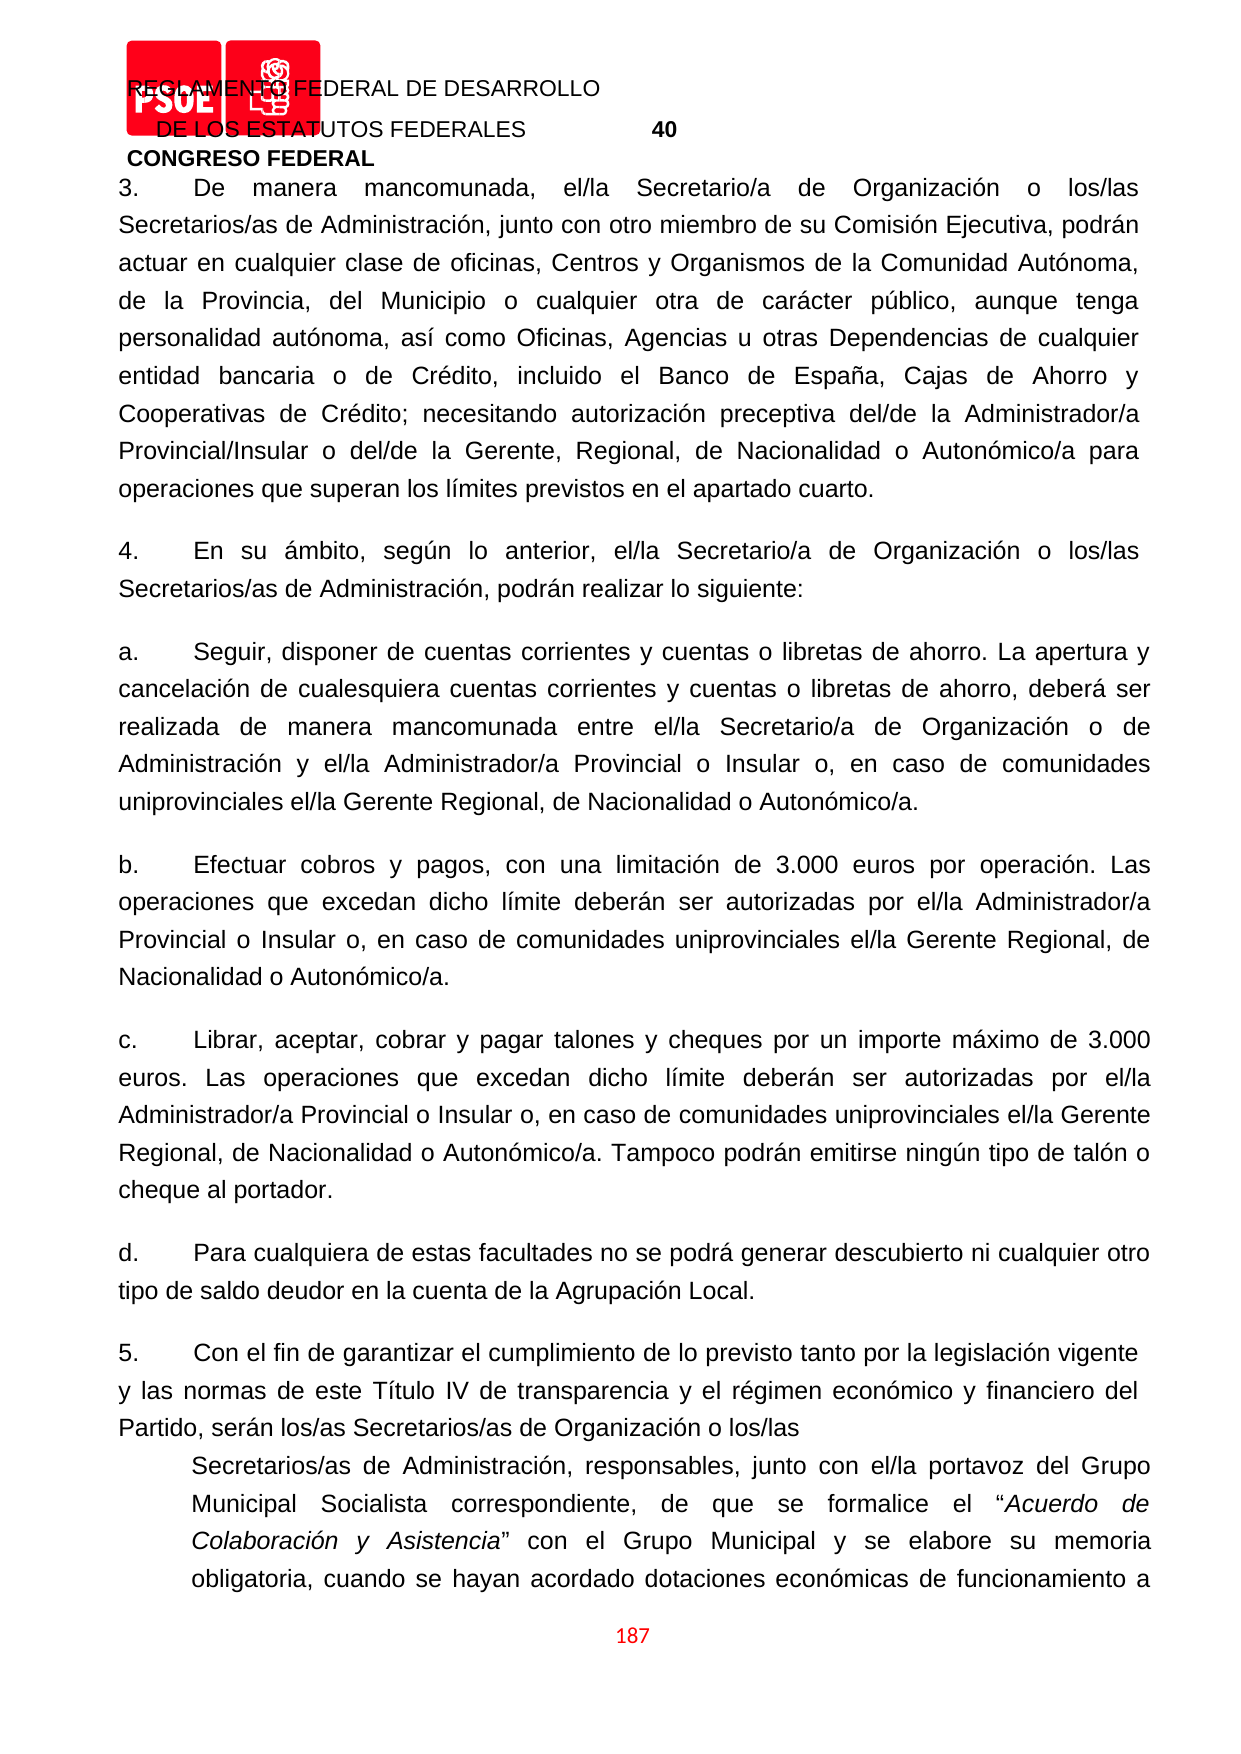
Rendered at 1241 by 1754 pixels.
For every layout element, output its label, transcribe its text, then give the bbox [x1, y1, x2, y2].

list Con el fin de garantizar el cumplimiento de lo previsto tanto por la legislación vigente y las normas de este Título IV de transparencia y el régimen económico y financiero del Partido, serán los/as Secretarios/as de Organización o los/las [118, 1338, 1141, 1442]
list En su ámbito, según lo anterior, el/la Secretario/a de Organización o los/las Secretarios/as de Administración, podrán realizar lo siguiente: [118, 536, 1141, 603]
text Secretarios/as de Administración, responsables, junto con el/la portavoz del Grupo Municipal Socialista correspondiente, de que se formalice el “Acuerdo de Colaboración y Asistencia” con el Grupo Municipal y se elabore su memoria obligatoria, cuando se hayan acordado dotaciones económicas de funcionamiento a [191, 1451, 1152, 1593]
list Para cualquiera de estas facultades no se podrá generar descubierto ni cualquier otro tipo de saldo deudor en la cuenta de la Agrupación Local. [118, 1238, 1152, 1304]
list Efectuar cobros y pagos, con una limitación de 3.000 euros por operación. Las operaciones que excedan dicho límite deberán ser autorizadas por el/la Administrador/a Provincial o Insular o, en caso de comunidades uniprovinciales el/la Gerente Regional, de Nacionalidad o Autonómico/a. [118, 849, 1152, 991]
list Seguir, disponer de cuentas corrientes y cuentas o libretas de ahorro. La apertura y cancelación de cualesquiera cuentas corrientes y cuentas o libretas de ahorro, deberá ser realizada de manera mancomunada entre el/la Secretario/a de Organización o de Administración y el/la Administrador/a Provincial o Insular o, en caso de comunidades uniprovinciales el/la Gerente Regional, de Nacionalidad o Autonómico/a. [118, 637, 1152, 816]
list De manera mancomunada, el/la Secretario/a de Organización o los/las Secretarios/as de Administración, junto con otro miembro de su Comisión Ejecutiva, podrán actuar en cualquier clase de oficinas, Centros y Organismos de la Comunidad Autónoma, de la Provincia, del Municipio o cualquier otra de carácter público, aunque tenga personalidad autónoma, así como Oficinas, Agencias u otras Dependencias de cualquier entidad bancaria o de Crédito, incluido el Banco de España, Cajas de Ahorro y Cooperativas de Crédito; necesitando autorización preceptiva del/de la Administrador/a Provincial/Insular o del/de la Gerente, Regional, de Nacionalidad o Autonómico/a para operaciones que superan los límites previstos en el apartado cuarto. [118, 173, 1141, 502]
list Librar, aceptar, cobrar y pagar talones y cheques por un importe máximo de 3.000 euros. Las operaciones que excedan dicho límite deberán ser autorizadas por el/la Administrador/a Provincial o Insular o, en caso de comunidades uniprovinciales el/la Gerente Regional, de Nacionalidad o Autonómico/a. Tampoco podrán emitirse ningún tipo de talón o cheque al portador. [118, 1025, 1152, 1204]
